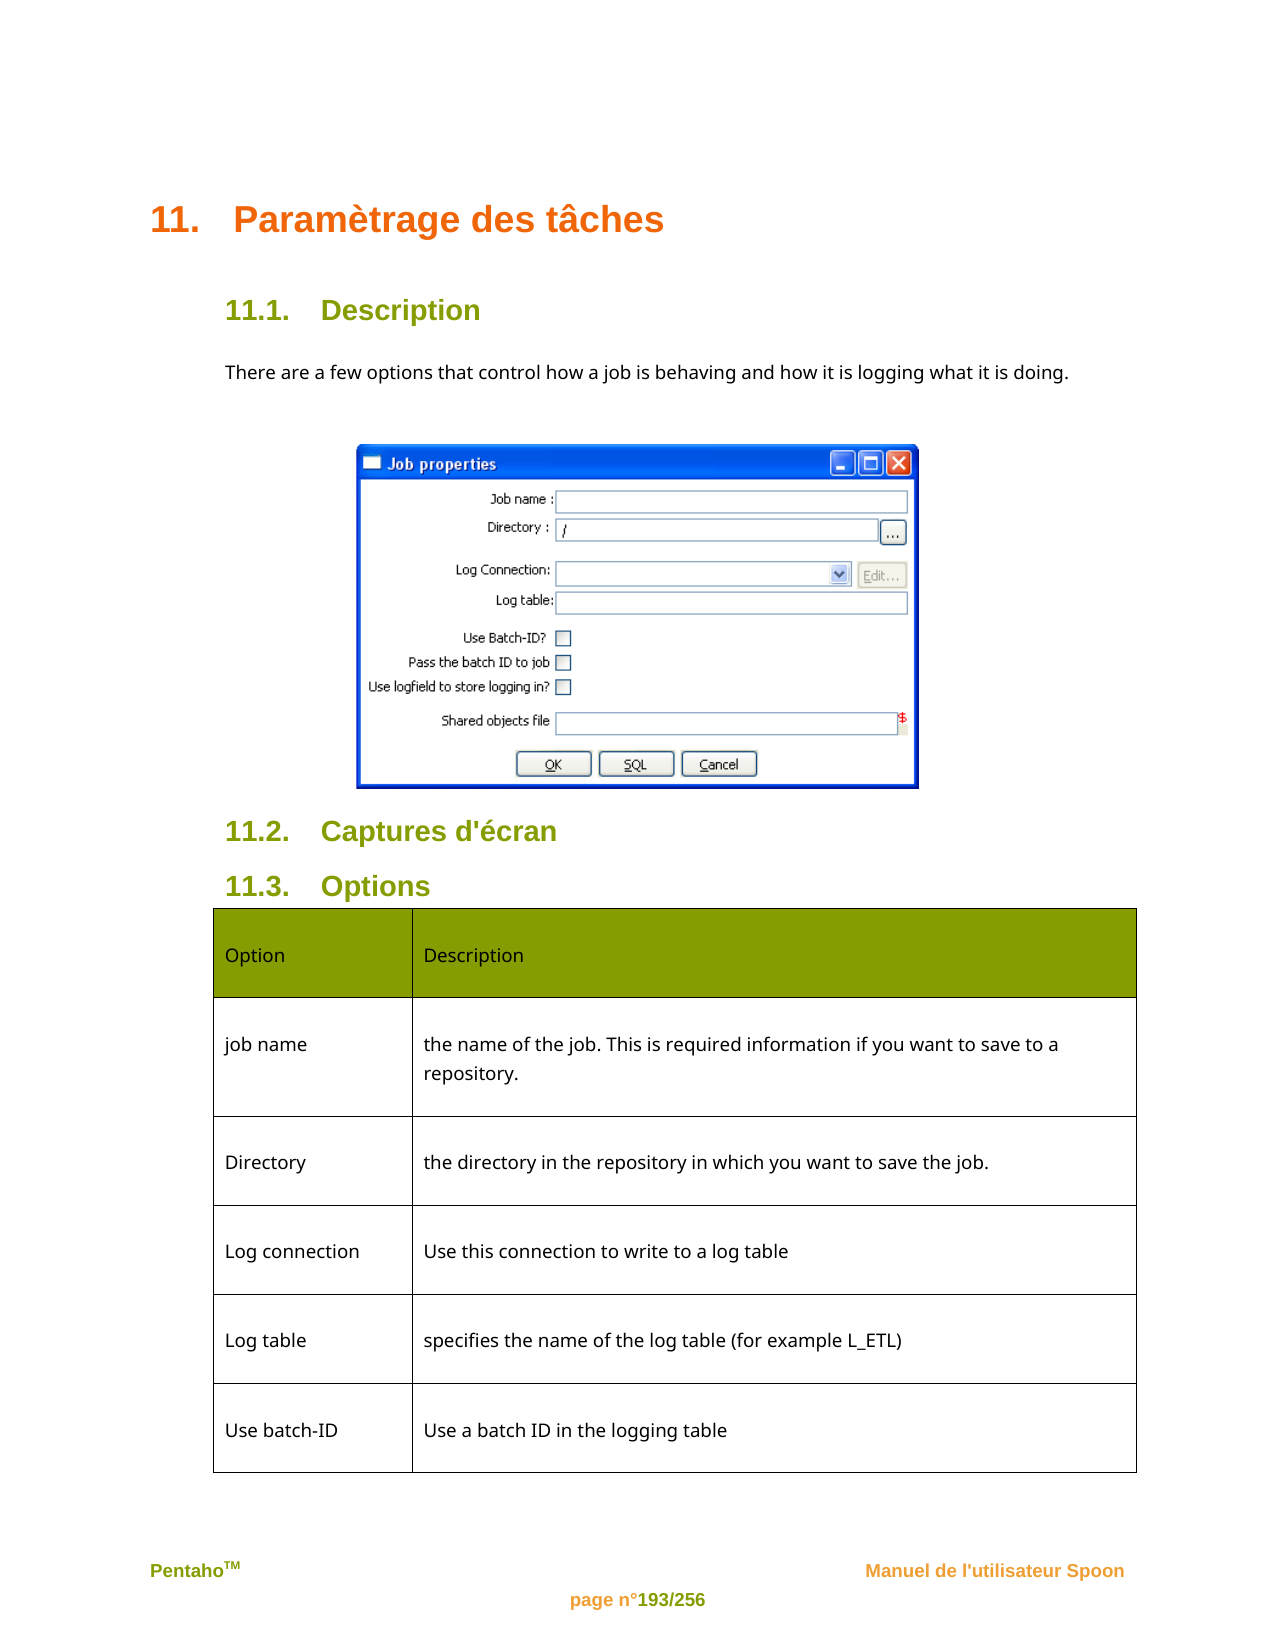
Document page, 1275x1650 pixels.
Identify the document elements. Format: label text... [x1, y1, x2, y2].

table_cell Use this connection to write to a log table [413, 1206, 1136, 1294]
subtitle Description [225, 297, 1125, 326]
table_cell Use batch-ID [214, 1384, 412, 1472]
picture [356, 444, 919, 789]
table_cell Log connection [214, 1206, 412, 1294]
table_cell Directory [214, 1117, 412, 1205]
table_cell the name of the job. This is required information if you want to save to a repository. [413, 998, 1136, 1116]
subtitle Captures d'écran [225, 812, 1125, 848]
table_header Option [214, 909, 412, 997]
subtitle Paramètrage des tâches [150, 209, 1125, 238]
table_cell job name [214, 998, 412, 1116]
table_cell Use a batch ID in the logging table [413, 1384, 1136, 1472]
table_header Description [413, 909, 1136, 997]
table_cell Log table [214, 1295, 412, 1383]
subtitle Options [225, 873, 1125, 902]
table_cell specifies the name of the log table (for example L_ETL) [413, 1295, 1136, 1383]
table_cell the directory in the repository in which you want to save the job. [413, 1117, 1136, 1205]
text There are a few options that control how a job is behaving and how it is logging what it is doing. [225, 356, 1125, 385]
